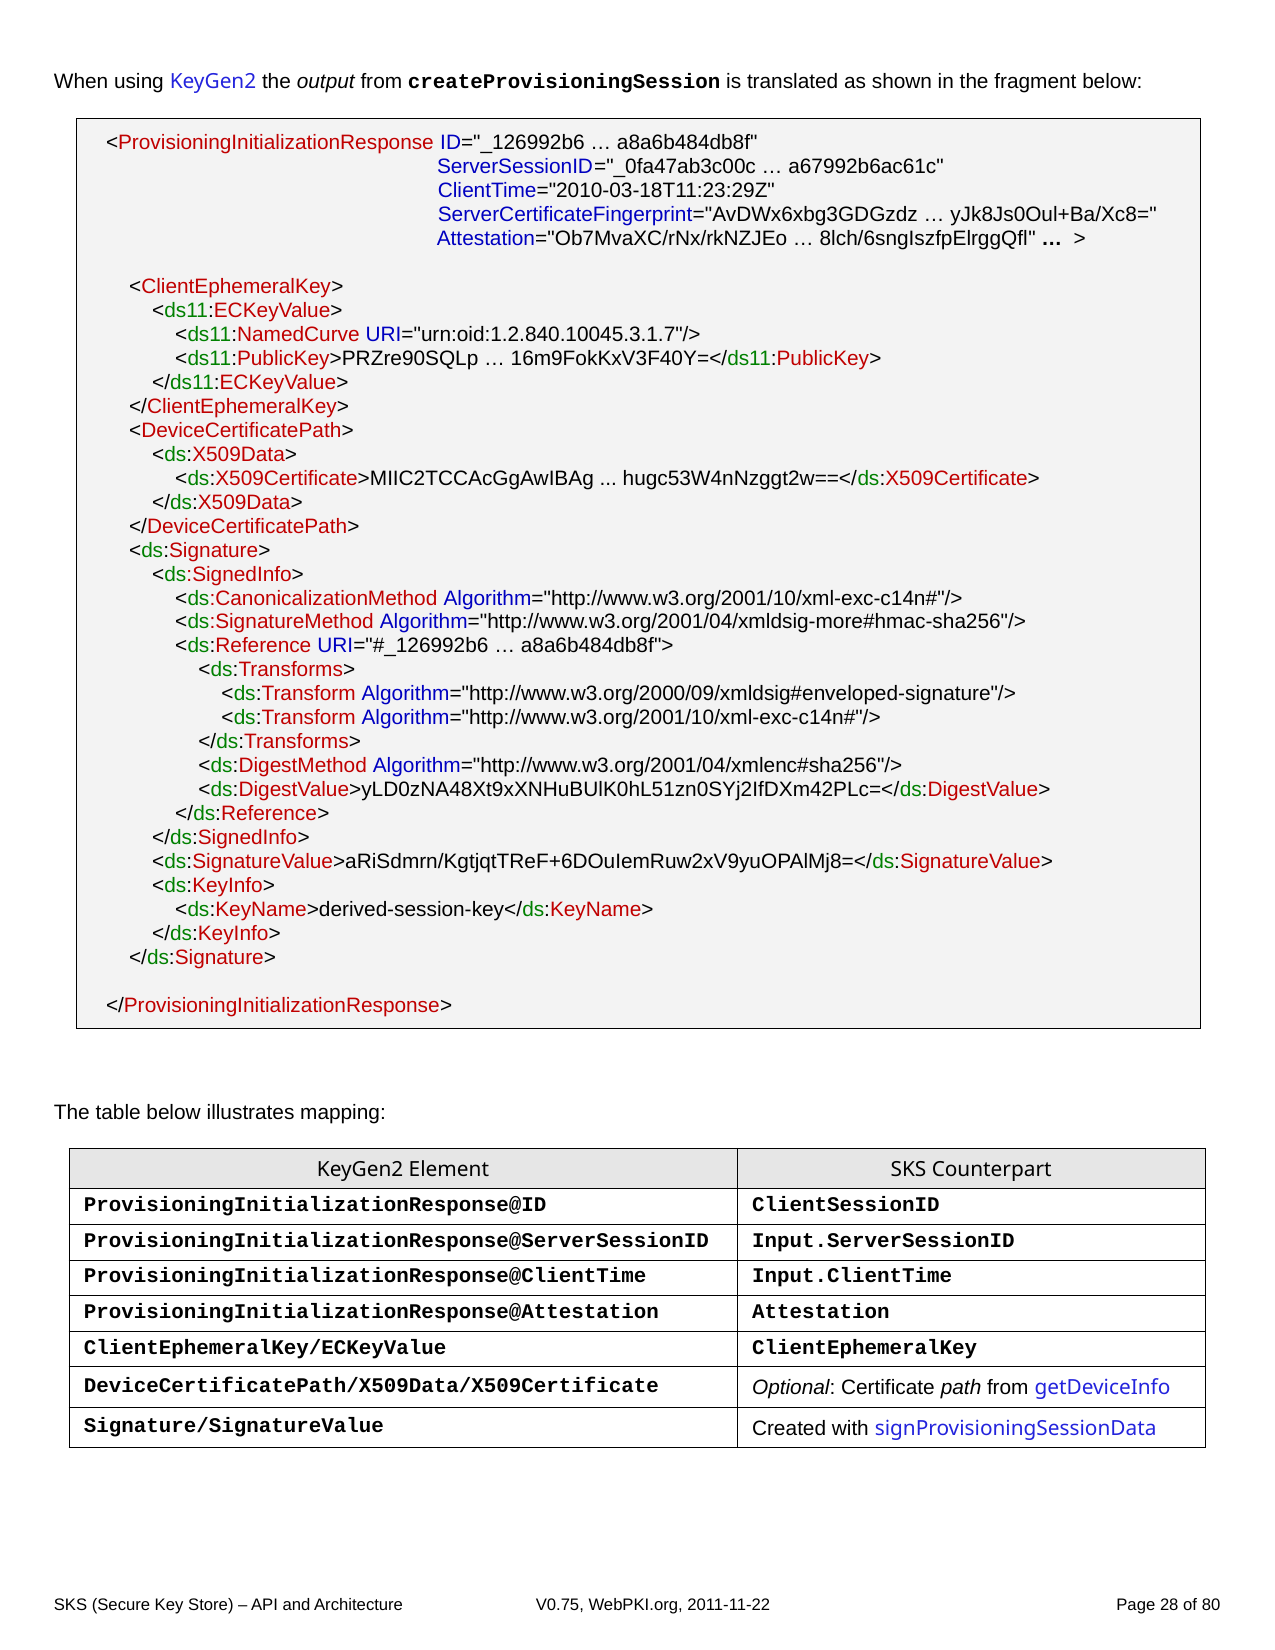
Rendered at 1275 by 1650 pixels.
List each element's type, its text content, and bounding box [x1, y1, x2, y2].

text The table below illustrates mapping: [54, 1100, 1221, 1148]
table_header KeyGen2 Element [70, 1149, 737, 1188]
table_cell Optional: Certificate path from getDeviceInfo [738, 1367, 1205, 1407]
table_cell ProvisioningInitializationResponse@ClientTime [70, 1261, 737, 1295]
table_cell DeviceCertificatePath/X509Data/X509Certificate [70, 1367, 737, 1407]
table_header <ProvisioningInitializationResponse ID="_126992b6 … a8a6b484db8f" ServerSessionID="_0fa47ab3c00c … a67992b6ac61c" ClientTime="2010-03-18T11:23:29Z" ServerCertificateFingerprint="AvDWx6xbg3GDGzdz … yJk8Js0Oul+Ba/Xc8=" Attestation="Ob7MvaXC/rNx/rkNZJEo … 8lch/6sngIszfpElrggQfl" … > <ClientEphemeralKey> <ds11:ECKeyValue> <ds11:NamedCurve URI="urn:oid:1.2.840.10045.3.1.7"/> <ds11:PublicKey>PRZre90SQLp … 16m9FokKxV3F40Y=</ds11:PublicKey> </ds11:ECKeyValue> </ClientEphemeralKey> <DeviceCertificatePath> <ds:X509Data> <ds:X509Certificate>MIIC2TCCAcGgAwIBAg ... hugc53W4nNzggt2w==</ds:X509Certificate> </ds:X509Data> </DeviceCertificatePath> <ds:Signature> <ds:SignedInfo> <ds:CanonicalizationMethod Algorithm="http://www.w3.org/2001/10/xml-exc-c14n#"/> <ds:SignatureMethod Algorithm="http://www.w3.org/2001/04/xmldsig-more#hmac-sha256"/> <ds:Reference URI="#_126992b6 … a8a6b484db8f"> <ds:Transforms> <ds:Transform Algorithm="http://www.w3.org/2000/09/xmldsig#enveloped-signature"/> <ds:Transform Algorithm="http://www.w3.org/2001/10/xml-exc-c14n#"/> </ds:Transforms> <ds:DigestMethod Algorithm="http://www.w3.org/2001/04/xmlenc#sha256"/> <ds:DigestValue>yLD0zNA48Xt9xXNHuBUlK0hL51zn0SYj2IfDXm42PLc=</ds:DigestValue> </ds:Reference> </ds:SignedInfo> <ds:SignatureValue>aRiSdmrn/KgtjqtTReF+6DOuIemRuw2xV9yuOPAlMj8=</ds:SignatureValue> <ds:KeyInfo> <ds:KeyName>derived-session-key</ds:KeyName> </ds:KeyInfo> </ds:Signature> </ProvisioningInitializationResponse> [77, 119, 1200, 1028]
table_cell Signature/SignatureValue [70, 1408, 737, 1447]
table_cell Attestation [738, 1296, 1205, 1331]
table_cell Input.ServerSessionID [738, 1225, 1205, 1259]
table_cell ProvisioningInitializationResponse@ID [70, 1189, 737, 1224]
table_cell ProvisioningInitializationResponse@Attestation [70, 1296, 737, 1331]
text When using KeyGen2 the output from createProvisioningSession is translated as shown in the fragment below: [54, 66, 1221, 118]
table_cell ClientEphemeralKey [738, 1332, 1205, 1366]
table_cell ClientSessionID [738, 1189, 1205, 1224]
table_cell ClientEphemeralKey/ECKeyValue [70, 1332, 737, 1366]
table_header SKS Counterpart [738, 1149, 1205, 1188]
table_cell Input.ClientTime [738, 1261, 1205, 1295]
table_cell ProvisioningInitializationResponse@ServerSessionID [70, 1225, 737, 1259]
table_cell Created with signProvisioningSessionData [738, 1408, 1205, 1447]
